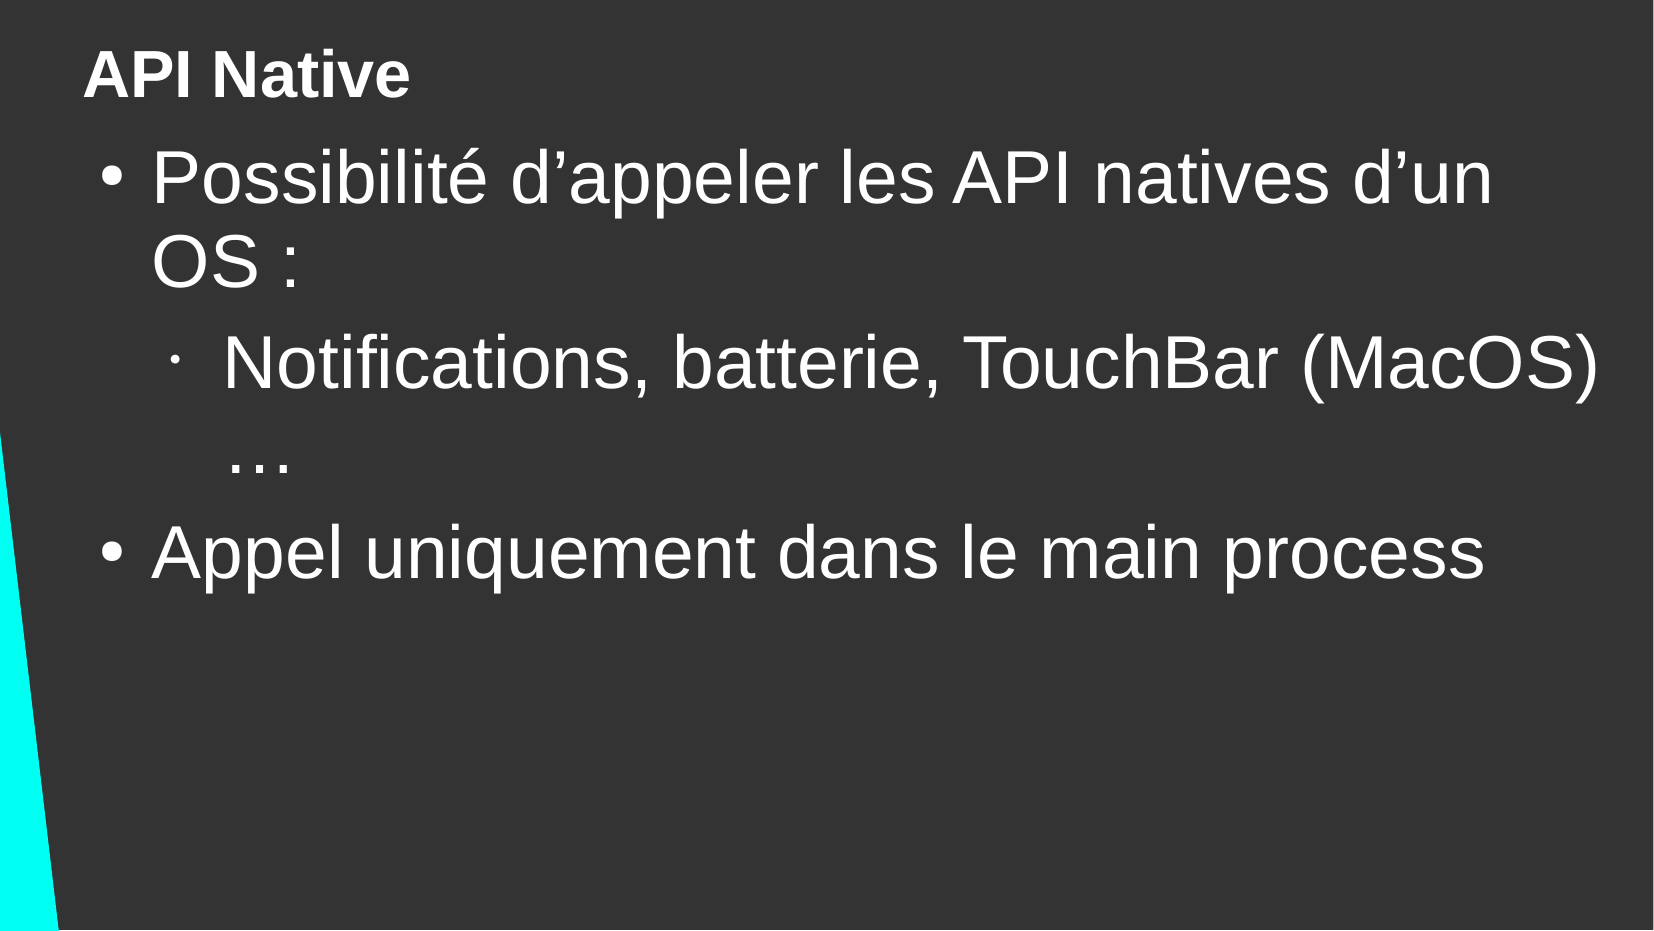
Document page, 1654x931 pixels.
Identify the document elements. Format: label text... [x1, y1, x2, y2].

title API Native [82, 37, 1571, 112]
text_box [0, 432, 59, 931]
list Possibilité d’appeler les API natives d’un OS : Notifications, batterie, TouchBar (MacOS)… Appel uniquement dans le main process [80, 135, 1619, 857]
